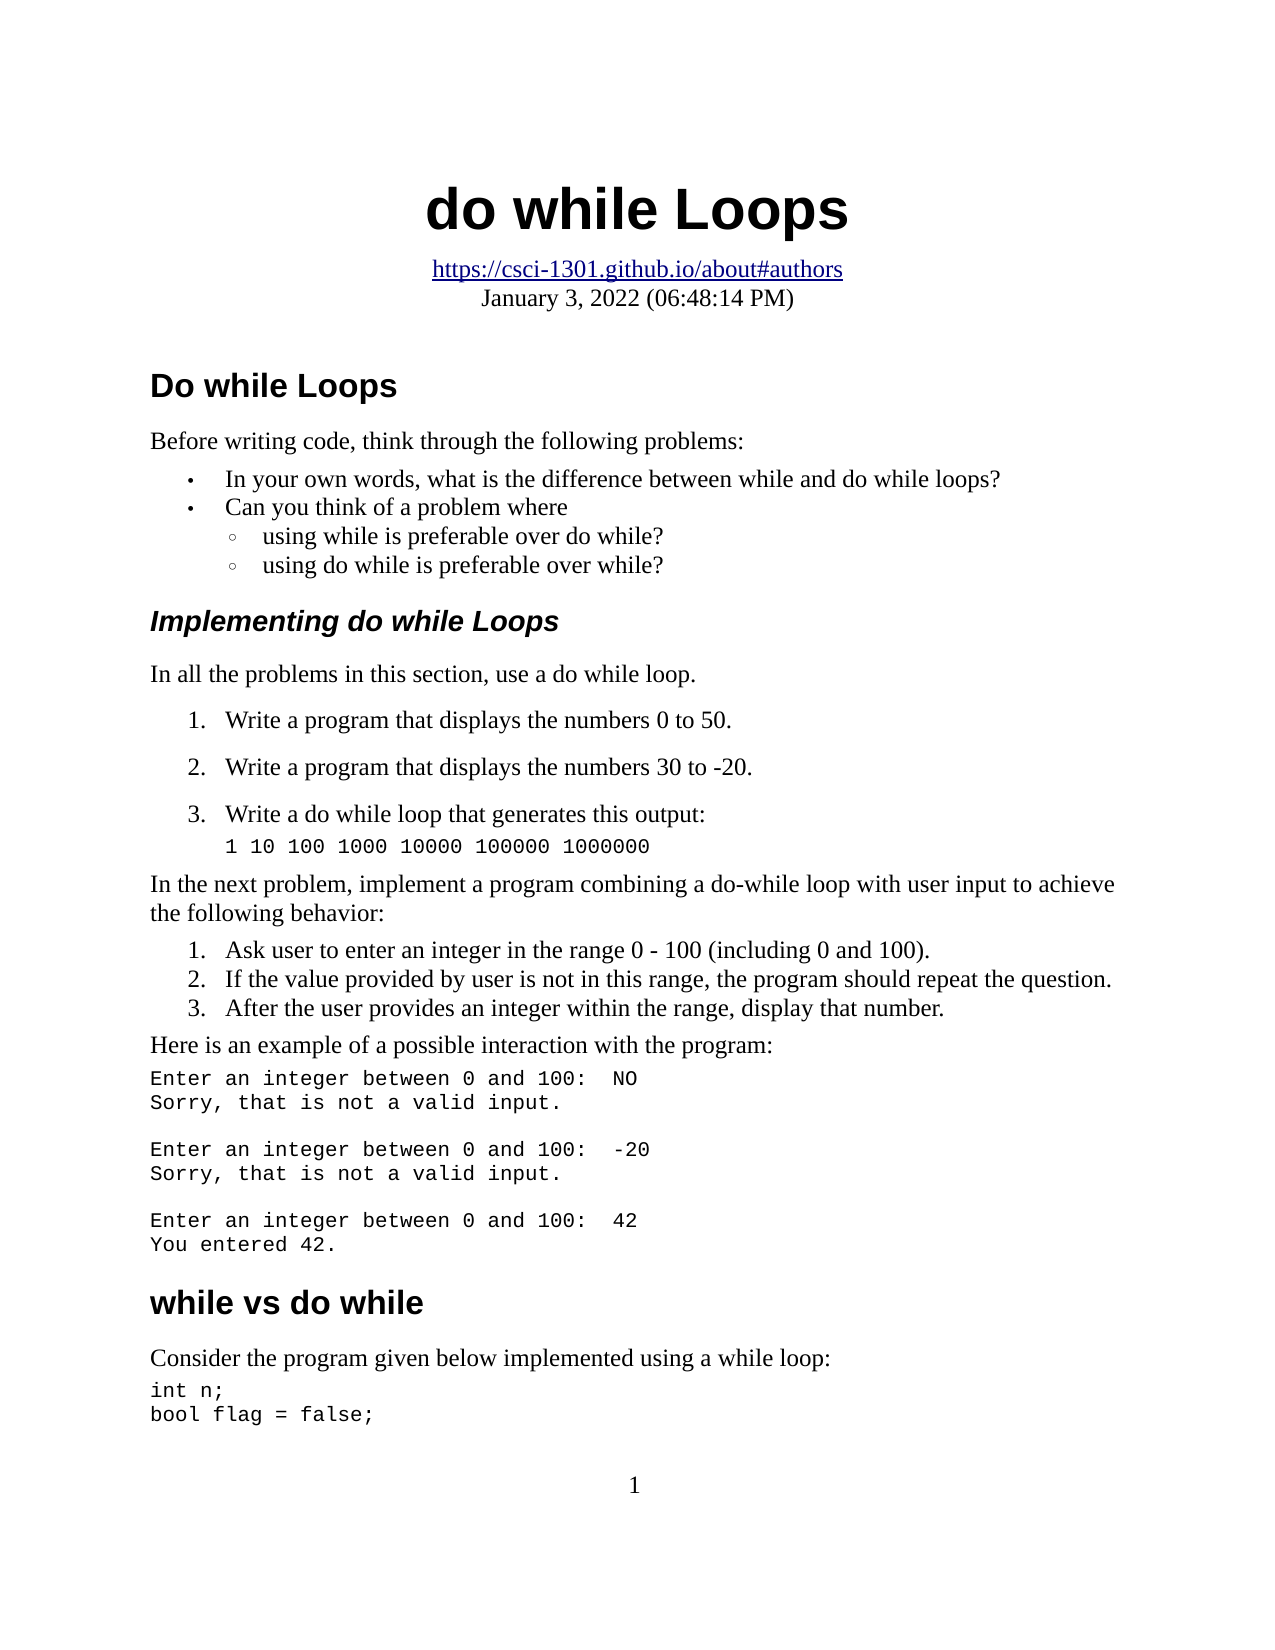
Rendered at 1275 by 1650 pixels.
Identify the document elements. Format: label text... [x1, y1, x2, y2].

text Before writing code, think through the following problems: [150, 426, 1125, 455]
list After the user provides an integer within the range, display that number. [187, 993, 1125, 1022]
text int n; [150, 1380, 1125, 1404]
text Consider the program given below implemented using a while loop: [150, 1343, 1125, 1371]
text You entered 42. [150, 1234, 1125, 1257]
subtitle Implementing do while Loops [150, 604, 1125, 637]
text January 3, 2022 (06:48:14 PM) [150, 283, 1125, 312]
text bool flag = false; [150, 1404, 1125, 1428]
list using while is preferable over do while? [225, 521, 1125, 550]
list In your own words, what is the difference between while and do while loops? [187, 464, 1125, 492]
title do while Loops [150, 175, 1125, 242]
text Here is an example of a possible interaction with the program: [150, 1031, 1125, 1059]
text Enter an integer between 0 and 100: NO [150, 1068, 1125, 1092]
subtitle Do while Loops [150, 366, 1125, 404]
text Enter an integer between 0 and 100: 42 [150, 1210, 1125, 1234]
text https://csci-1301.github.io/about#authors [150, 254, 1125, 283]
list 1 10 100 1000 10000 100000 1000000 [187, 836, 1125, 860]
list using do while is preferable over while? [225, 550, 1125, 579]
text Sorry, that is not a valid input. [150, 1163, 1125, 1187]
text Enter an integer between 0 and 100: -20 [150, 1139, 1125, 1163]
list Write a do while loop that generates this output: [187, 799, 1125, 827]
list Write a program that displays the numbers 30 to -20. [187, 752, 1125, 781]
list Can you think of a problem where [187, 492, 1125, 521]
text In the next problem, implement a program combining a do-while loop with user input to achieve the following behavior: [150, 869, 1125, 926]
list Ask user to enter an integer in the range 0 - 100 (including 0 and 100). [187, 935, 1125, 964]
text Sorry, that is not a valid input. [150, 1092, 1125, 1116]
subtitle while vs do while [150, 1282, 1125, 1321]
list Write a program that displays the numbers 0 to 50. [187, 705, 1125, 734]
text In all the problems in this section, use a do while loop. [150, 659, 1125, 687]
list If the value provided by user is not in this range, the program should repeat the question. [187, 964, 1125, 993]
